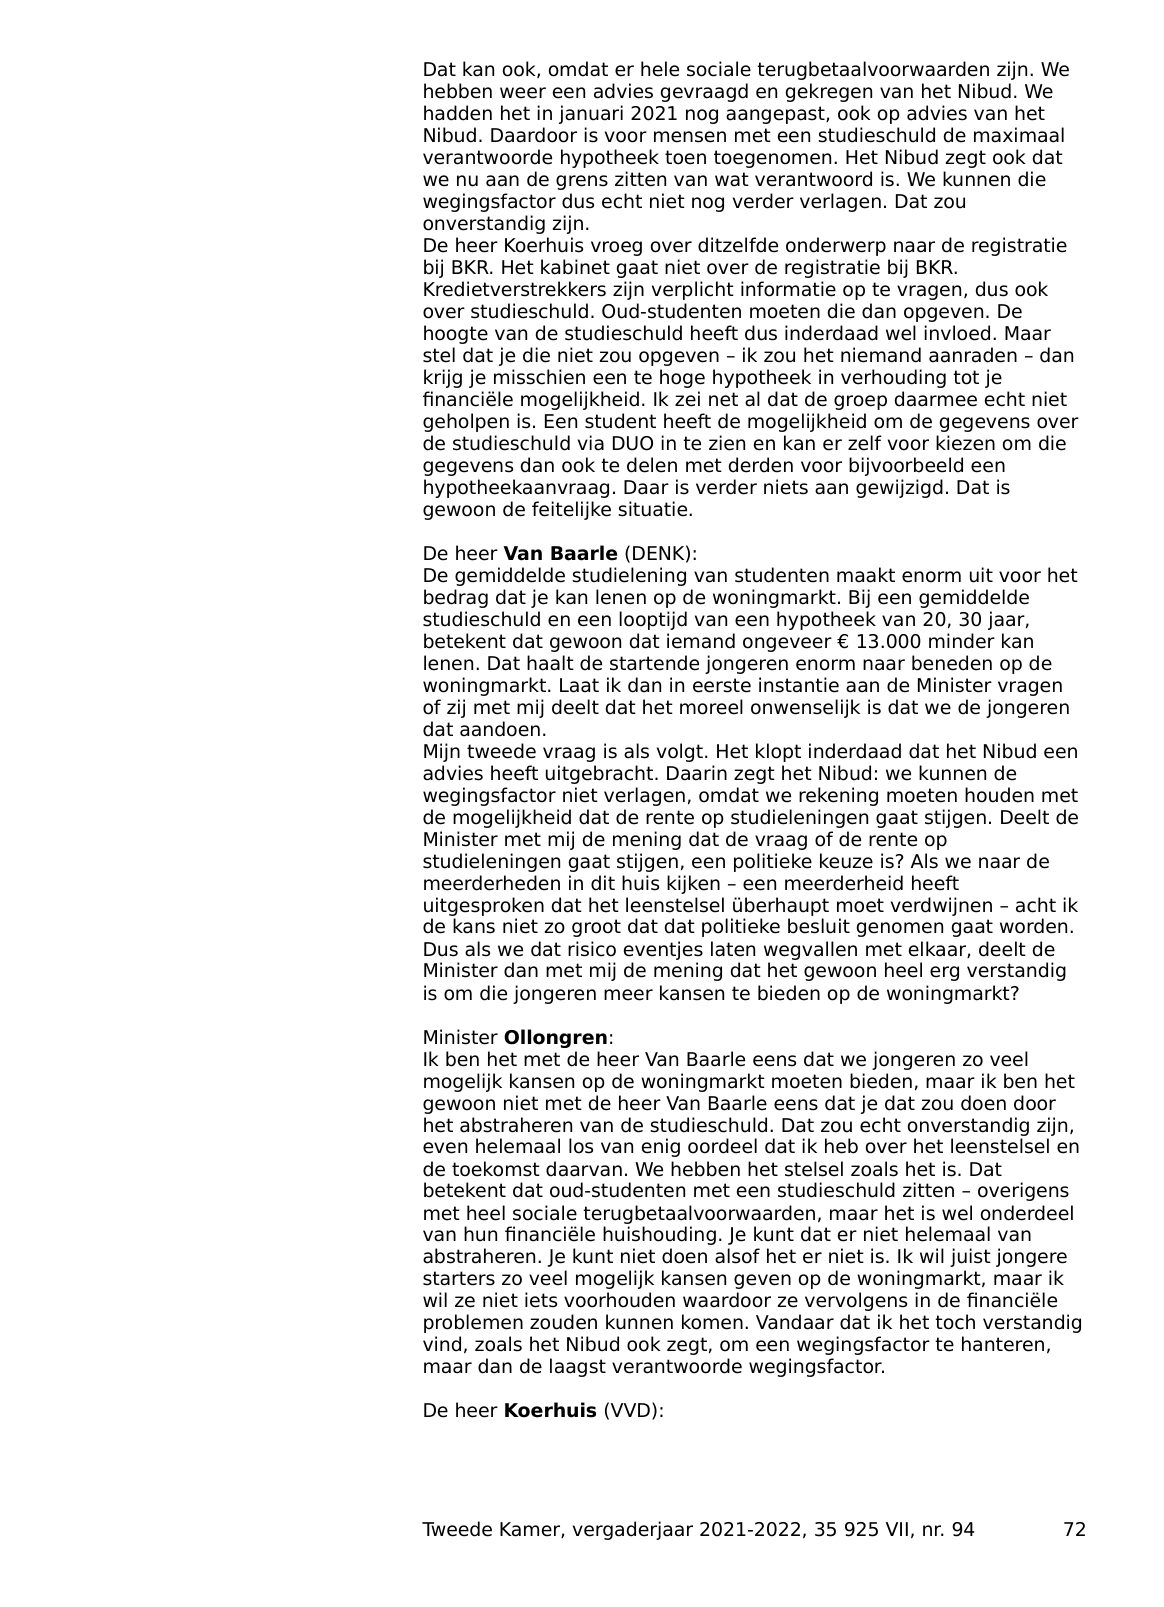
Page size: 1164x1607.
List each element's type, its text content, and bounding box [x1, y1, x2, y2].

text Minister Ollongren: [422, 1027, 1087, 1048]
text De heer Van Baarle (DENK): [422, 543, 1087, 565]
text De gemiddelde studielening van studenten maakt enorm uit voor het bedrag dat je kan lenen op de woningmarkt. Bij een gemiddelde studieschuld en een looptijd van een hypotheek van 20, 30 jaar, betekent dat gewoon dat iemand ongeveer € 13.000 minder kan lenen. Dat haalt de startende jongeren enorm naar beneden op de woningmarkt. Laat ik dan in eerste instantie aan de Minister vragen of zij met mij deelt dat het moreel onwenselijk is dat we de jongeren dat aandoen. [422, 565, 1087, 741]
text Ik ben het met de heer Van Baarle eens dat we jongeren zo veel mogelijk kansen op de woningmarkt moeten bieden, maar ik ben het gewoon niet met de heer Van Baarle eens dat je dat zou doen door het abstraheren van de studieschuld. Dat zou echt onverstandig zijn, even helemaal los van enig oordeel dat ik heb over het leenstelsel en de toekomst daarvan. We hebben het stelsel zoals het is. Dat betekent dat oud-studenten met een studieschuld zitten – overigens met heel sociale terugbetaalvoorwaarden, maar het is wel onderdeel van hun financiële huishouding. Je kunt dat er niet helemaal van abstraheren. Je kunt niet doen alsof het er niet is. Ik wil juist jongere starters zo veel mogelijk kansen geven op de woningmarkt, maar ik wil ze niet iets voorhouden waardoor ze vervolgens in de financiële problemen zouden kunnen komen. Vandaar dat ik het toch verstandig vind, zoals het Nibud ook zegt, om een wegingsfactor te hanteren, maar dan de laagst verantwoorde wegingsfactor. [422, 1048, 1087, 1378]
text De heer Koerhuis vroeg over ditzelfde onderwerp naar de registratie bij BKR. Het kabinet gaat niet over de registratie bij BKR. Kredietverstrekkers zijn verplicht informatie op te vragen, dus ook over studieschuld. Oud-studenten moeten die dan opgeven. De hoogte van de studieschuld heeft dus inderdaad wel invloed. Maar stel dat je die niet zou opgeven – ik zou het niemand aanraden – dan krijg je misschien een te hoge hypotheek in verhouding tot je financiële mogelijkheid. Ik zei net al dat de groep daarmee echt niet geholpen is. Een student heeft de mogelijkheid om de gegevens over de studieschuld via DUO in te zien en kan er zelf voor kiezen om die gegevens dan ook te delen met derden voor bijvoorbeeld een hypotheekaanvraag. Daar is verder niets aan gewijzigd. Dat is gewoon de feitelijke situatie. [422, 235, 1087, 521]
text Mijn tweede vraag is als volgt. Het klopt inderdaad dat het Nibud een advies heeft uitgebracht. Daarin zegt het Nibud: we kunnen de wegingsfactor niet verlagen, omdat we rekening moeten houden met de mogelijkheid dat de rente op studieleningen gaat stijgen. Deelt de Minister met mij de mening dat de vraag of de rente op studieleningen gaat stijgen, een politieke keuze is? Als we naar de meerderheden in dit huis kijken – een meerderheid heeft uitgesproken dat het leenstelsel überhaupt moet verdwijnen – acht ik de kans niet zo groot dat dat politieke besluit genomen gaat worden. Dus als we dat risico eventjes laten wegvallen met elkaar, deelt de Minister dan met mij de mening dat het gewoon heel erg verstandig is om die jongeren meer kansen te bieden op de woningmarkt? [422, 741, 1087, 1004]
text Dat kan ook, omdat er hele sociale terugbetaalvoorwaarden zijn. We hebben weer een advies gevraagd en gekregen van het Nibud. We hadden het in januari 2021 nog aangepast, ook op advies van het Nibud. Daardoor is voor mensen met een studieschuld de maximaal verantwoorde hypotheek toen toegenomen. Het Nibud zegt ook dat we nu aan de grens zitten van wat verantwoord is. We kunnen die wegingsfactor dus echt niet nog verder verlagen. Dat zou onverstandig zijn. [422, 59, 1087, 235]
text De heer Koerhuis (VVD): [422, 1400, 1087, 1422]
